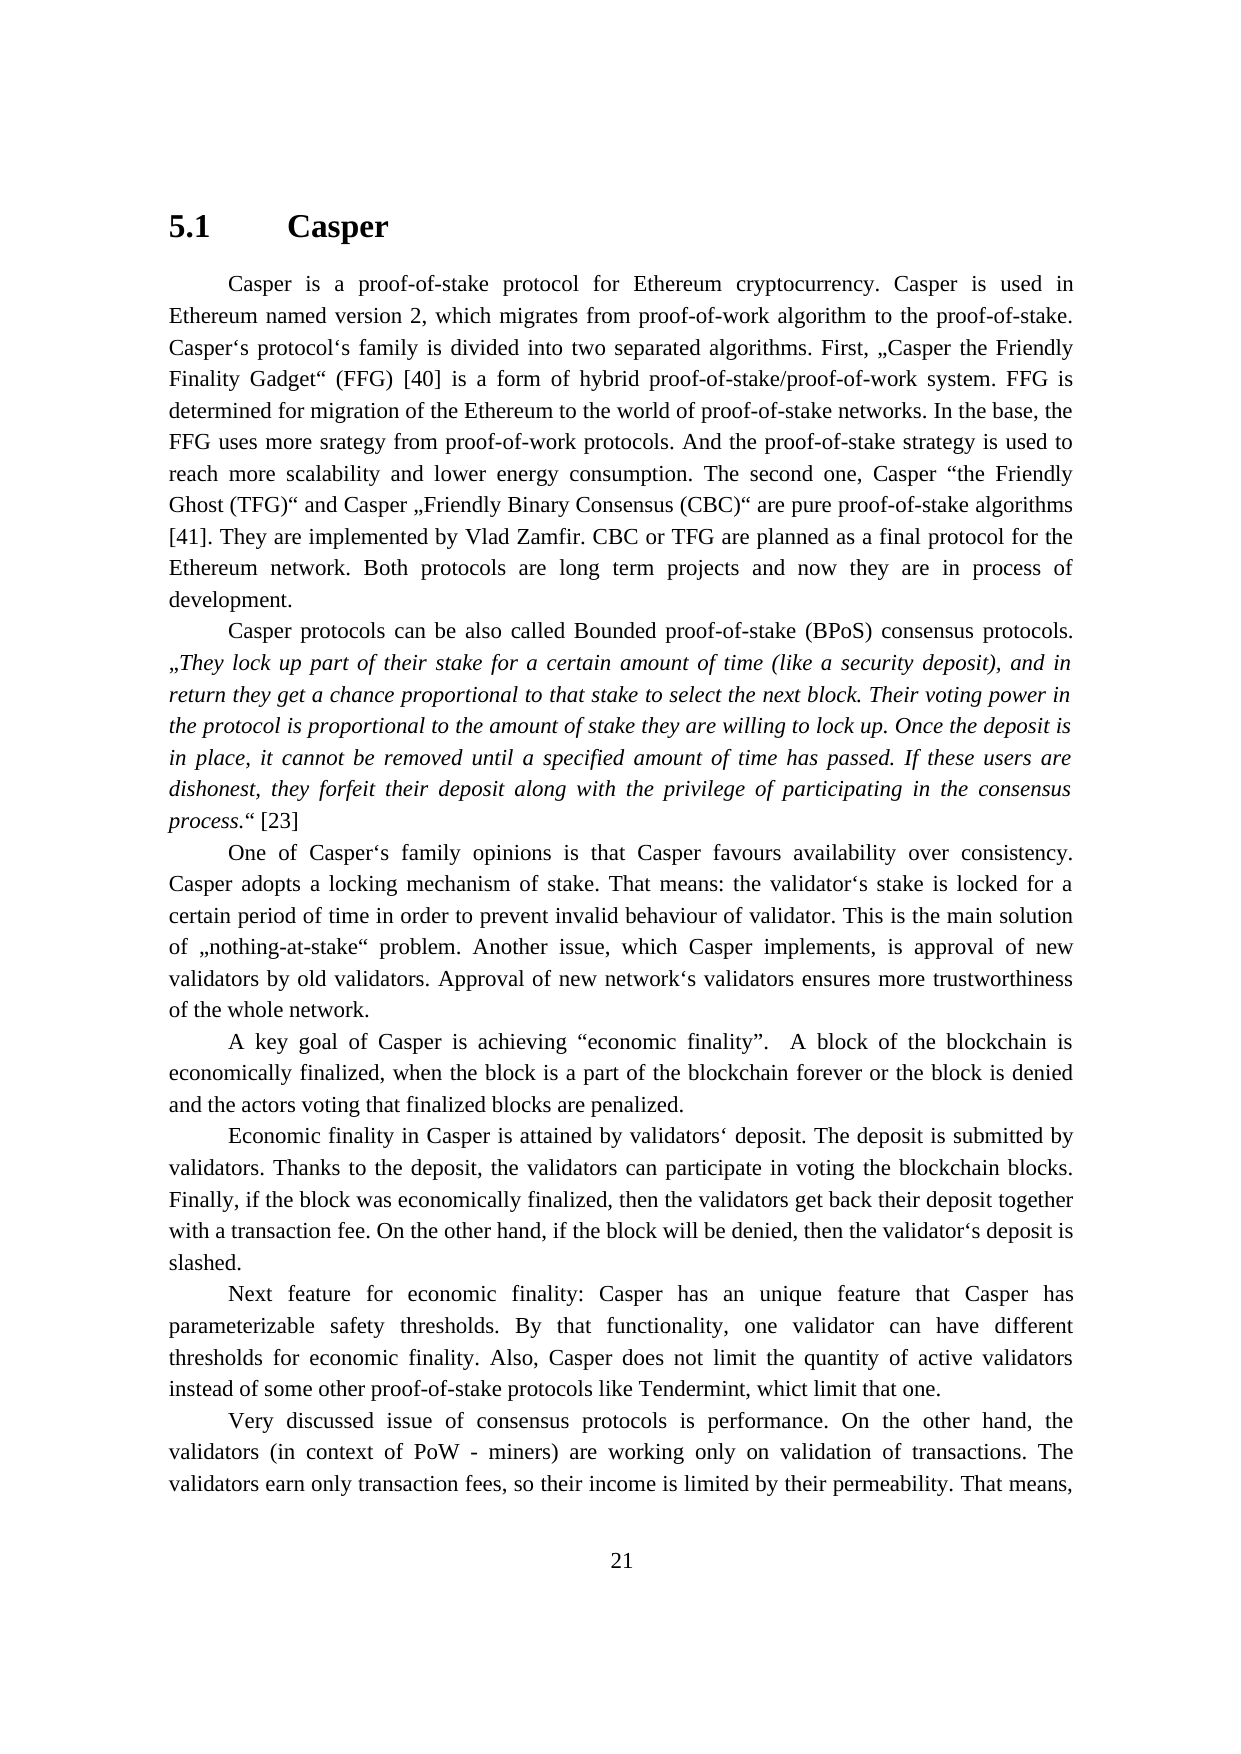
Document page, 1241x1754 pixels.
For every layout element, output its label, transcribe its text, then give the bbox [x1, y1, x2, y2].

text Next feature for economic finality: Casper has an unique feature that Casper has parameterizable safety thresholds. By that functionality, one validator can have different thresholds for economic finality. Also, Casper does not limit the quantity of active validators instead of some other proof-of-stake protocols like Tendermint, whict limit that one. [169, 1280, 1075, 1401]
text A key goal of Casper is achieving “economic finality”. A block of the blockchain is economically finalized, when the block is a part of the blockchain forever or the block is denied and the actors voting that finalized blocks are penalized. [169, 1028, 1075, 1117]
text Casper is a proof-of-stake protocol for Ethereum cryptocurrency. Casper is used in Ethereum named version 2, which migrates from proof-of-work algorithm to the proof-of-stake. Casper‘s protocol‘s family is divided into two separated algorithms. First, „Casper the Friendly Finality Gadget“ (FFG) [40] is a form of hybrid proof-of-stake/proof-of-work system. FFG is determined for migration of the Ethereum to the world of proof-of-stake networks. In the base, the FFG uses more srategy from proof-of-work protocols. And the proof-of-stake strategy is used to reach more scalability and lower energy consumption. The second one, Casper “the Friendly Ghost (TFG)“ and Casper „Friendly Binary Consensus (CBC)“ are pure proof-of-stake algorithms [41]. They are implemented by Vlad Zamfir. CBC or TFG are planned as a final protocol for the Ethereum network. Both protocols are long term projects and now they are in process of development. [169, 270, 1075, 612]
text Economic finality in Casper is attained by validators‘ deposit. The deposit is submitted by validators. Thanks to the deposit, the validators can participate in voting the blockchain blocks. Finally, if the block was economically finalized, then the validators get back their deposit together with a transaction fee. On the other hand, if the block will be denied, then the validator‘s deposit is slashed. [169, 1123, 1075, 1275]
text Casper protocols can be also called Bounded proof-of-stake (BPoS) consensus protocols. „They lock up part of their stake for a certain amount of time (like a security deposit), and in return they get a chance proportional to that stake to select the next block. Their voting power in the protocol is proportional to the amount of stake they are willing to lock up. Once the deposit is in place, it cannot be removed until a specified amount of time has passed. If these users are dishonest, they forfeit their deposit along with the privilege of participating in the consensus process.“ [23] [169, 618, 1075, 833]
text One of Casper‘s family opinions is that Casper favours availability over consistency. Casper adopts a locking mechanism of stake. That means: the validator‘s stake is locked for a certain period of time in order to prevent invalid behaviour of validator. This is the main solution of „nothing-at-stake“ problem. Another issue, which Casper implements, is approval of new validators by old validators. Approval of new network‘s validators ensures more trustworthiness of the whole network. [169, 838, 1075, 1023]
subtitle Casper [169, 207, 1075, 245]
text Very discussed issue of consensus protocols is performance. On the other hand, the validators (in context of PoW - miners) are working only on validation of transactions. The validators earn only transaction fees, so their income is limited by their permeability. That means, [169, 1407, 1075, 1496]
